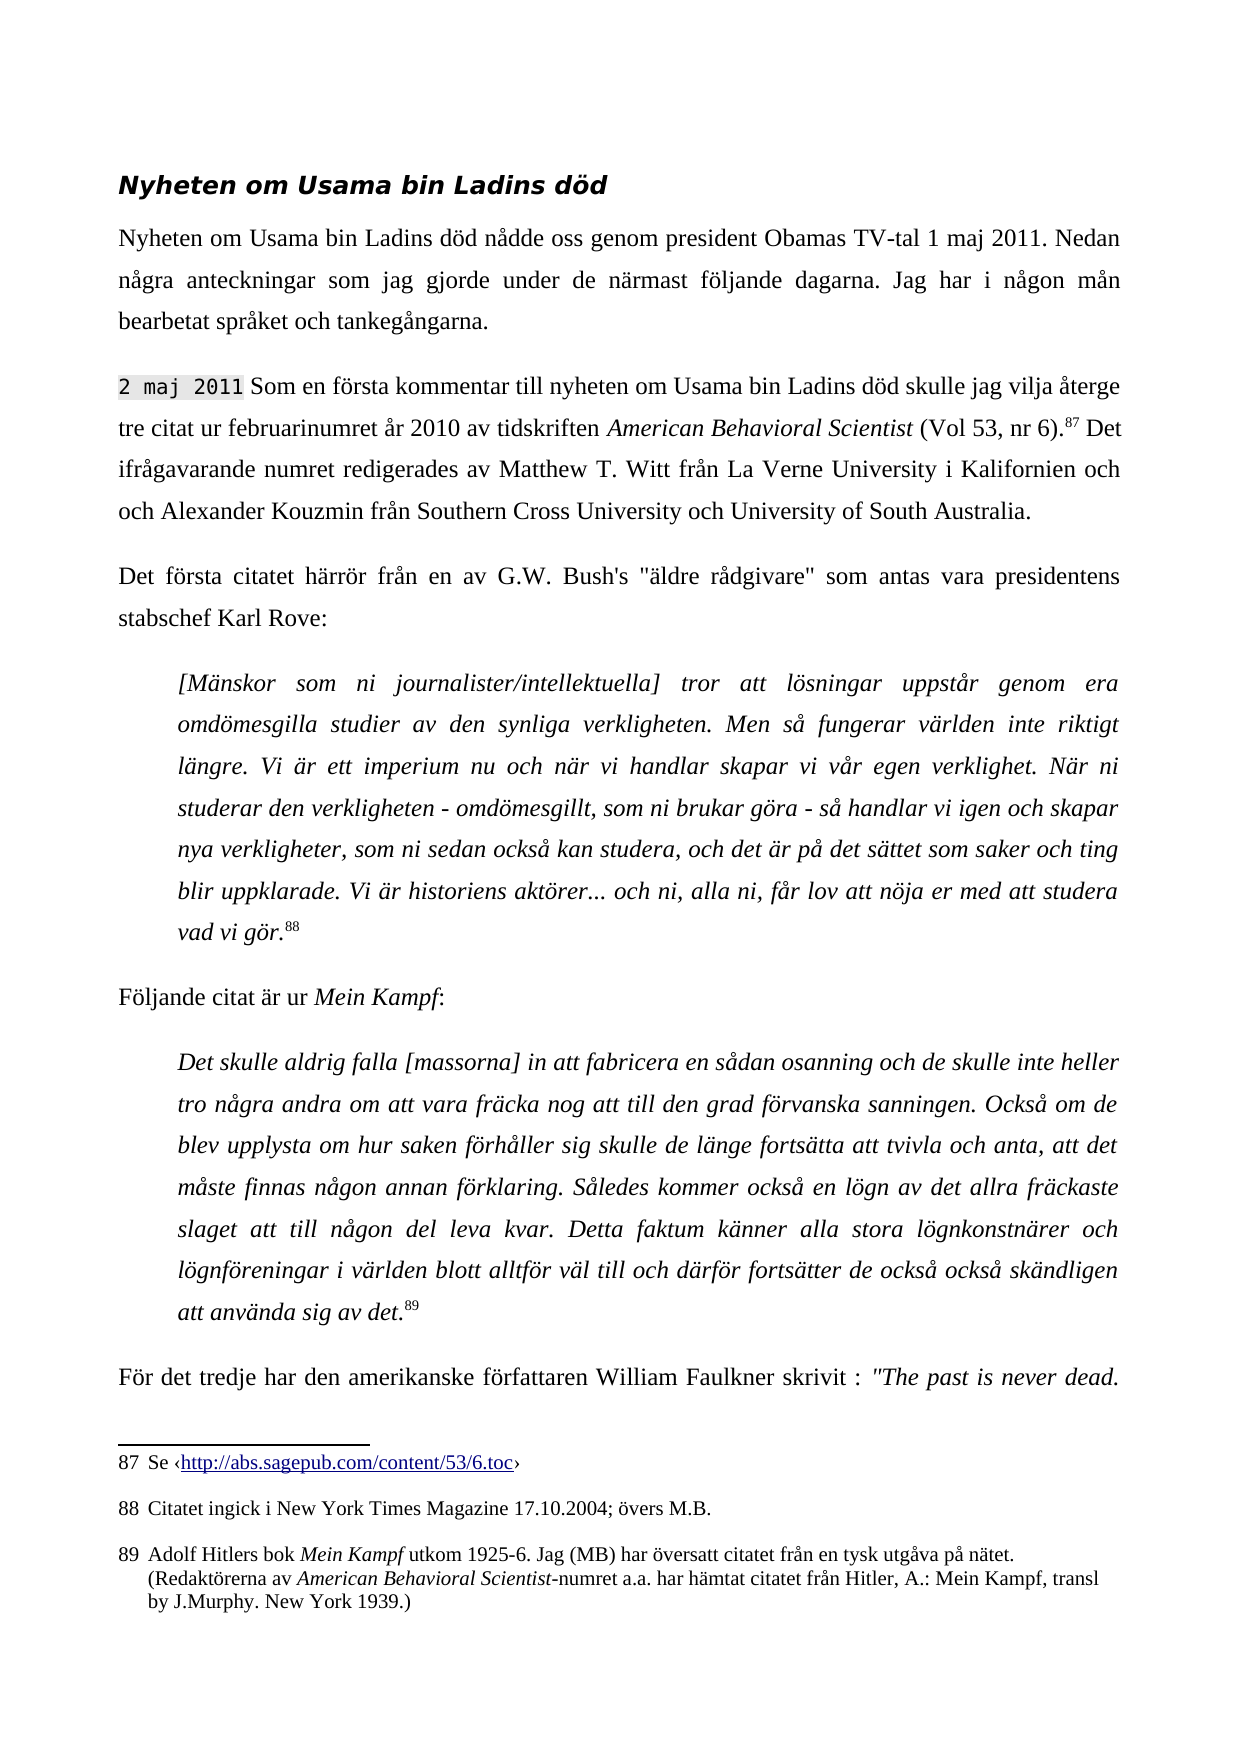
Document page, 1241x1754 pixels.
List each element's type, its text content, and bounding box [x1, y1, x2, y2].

text Se ‹http://abs.sagepub.com/content/53/6.toc› [118, 1451, 1122, 1474]
text Det första citatet härrör från en av G.W. Bush's "äldre rådgivare" som antas vara presidentens stabschef Karl Rove: [118, 562, 1122, 632]
text Följande citat är ur Mein Kampf: [118, 983, 1122, 1011]
text Citatet ingick i New York Times Magazine 17.10.2004; övers M.B. [118, 1497, 1122, 1520]
subtitle Nyheten om Usama bin Ladins död [118, 171, 1122, 200]
text [Mänskor som ni journalister/intellektuella] tror att lösningar uppstår genom era omdömesgilla studier av den synliga verkligheten. Men så fungerar världen inte riktigt längre. Vi är ett imperium nu och när vi handlar skapar vi vår egen verklighet. När ni studerar den verkligheten - omdömesgillt, som ni brukar göra - så handlar vi igen och skapar nya verkligheter, som ni sedan också kan studera, och det är på det sättet som saker och ting blir uppklarade. Vi är historiens aktörer... och ni, alla ni, får lov att nöja er med att studera vad vi gör. [177, 669, 1122, 946]
text Nyheten om Usama bin Ladins död nådde oss genom president Obamas TV-tal 1 maj 2011. Nedan några anteckningar som jag gjorde under de närmast följande dagarna. Jag har i någon mån bearbetat språket och tankegångarna. [118, 224, 1122, 335]
text 2 maj 2011 Som en första kommentar till nyheten om Usama bin Ladins död skulle jag vilja återge tre citat ur februarinumret år 2010 av tidskriften American Behavioral Scientist (Vol 53, nr 6). Det ifrågavarande numret redigerades av Matthew T. Witt från La Verne University i Kalifornien och och Alexander Kouzmin från Southern Cross University och University of South Australia. [118, 372, 1122, 525]
text Adolf Hitlers bok Mein Kampf utkom 1925-6. Jag (MB) har översatt citatet från en tysk utgåva på nätet. (Redaktörerna av American Behavioral Scientist-numret a.a. har hämtat citatet från Hitler, A.: Mein Kampf, transl by J.Murphy. New York 1939.) [118, 1543, 1122, 1613]
text Det skulle aldrig falla [massorna] in att fabricera en sådan osanning och de skulle inte heller tro några andra om att vara fräcka nog att till den grad förvanska sanningen. Också om de blev upplysta om hur saken förhåller sig skulle de länge fortsätta att tvivla och anta, att det måste finnas någon annan förklaring. Således kommer också en lögn av det allra fräckaste slaget att till någon del leva kvar. Detta faktum känner alla stora lögnkonstnärer och lögnföreningar i världen blott alltför väl till och därför fortsätter de också också skändligen att använda sig av det. [177, 1048, 1122, 1326]
text För det tredje har den amerikanske författaren William Faulkner skrivit : "The past is never dead. [118, 1363, 1122, 1391]
